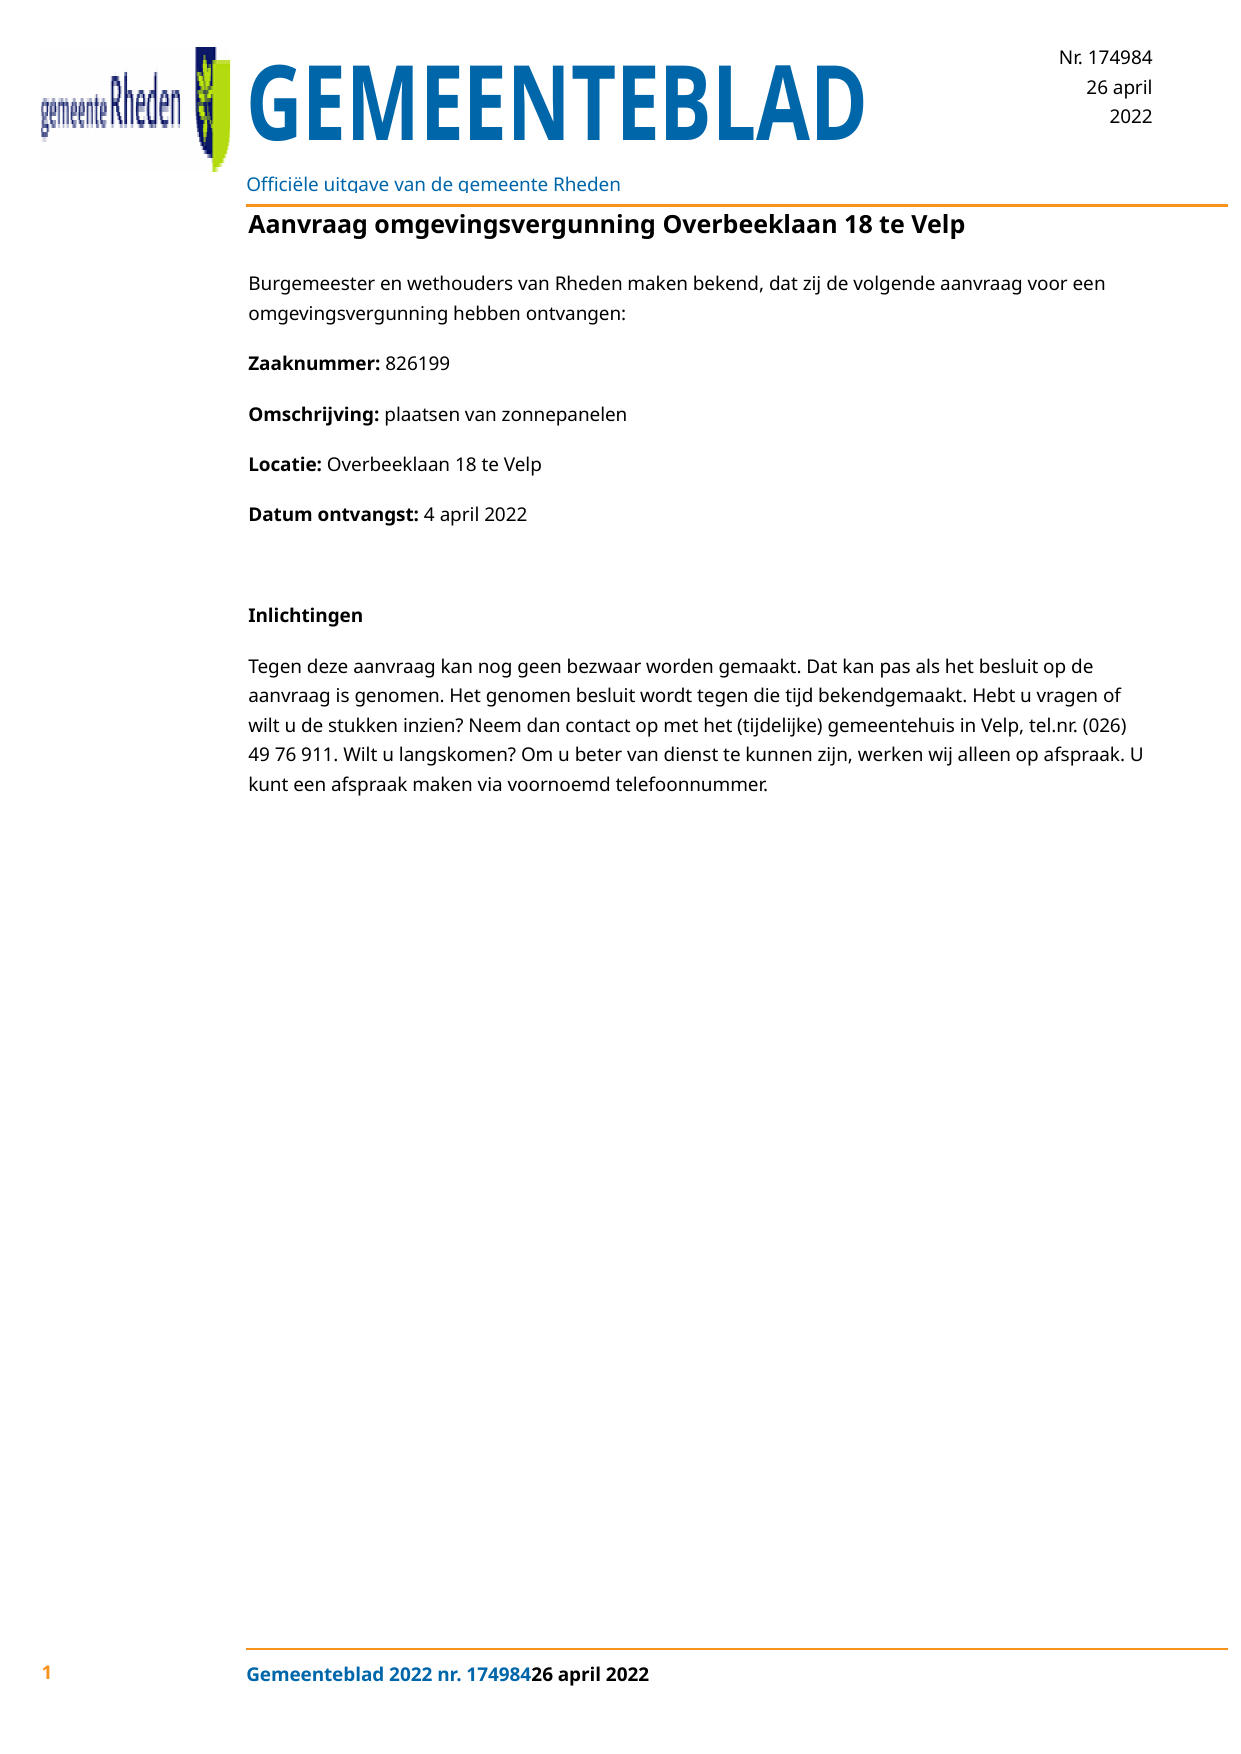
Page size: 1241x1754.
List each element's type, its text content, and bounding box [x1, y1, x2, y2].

text Zaaknummer: 826199 [248, 350, 1152, 376]
picture [41, 47, 231, 172]
text Tegen deze aanvraag kan nog geen bezwaar worden gemaakt. Dat kan pas als het besluit op de aanvraag is genomen. Het genomen besluit wordt tegen die tijd bekendgemaakt. Hebt u vragen of wilt u de stukken inzien? Neem dan contact op met het (tijdelijke) gemeentehuis in Velp, tel.nr. (026) 49 76 911. Wilt u langskomen? Om u beter van dienst te kunnen zijn, werken wij alleen op afspraak. U kunt een afspraak maken via voornoemd telefoonnummer. [248, 653, 1152, 797]
text Omschrijving: plaatsen van zonnepanelen [248, 401, 1152, 426]
text Locatie: Overbeeklaan 18 te Velp [248, 451, 1152, 477]
text Inlichtingen [248, 602, 1152, 628]
text Burgemeester en wethouders van Rheden maken bekend, dat zij de volgende aanvraag voor een omgevingsvergunning hebben ontvangen: [248, 270, 1152, 326]
text Datum ontvangst: 4 april 2022 [248, 502, 1152, 527]
text Aanvraag omgevingsvergunning Overbeeklaan 18 te Velp [248, 207, 1152, 241]
